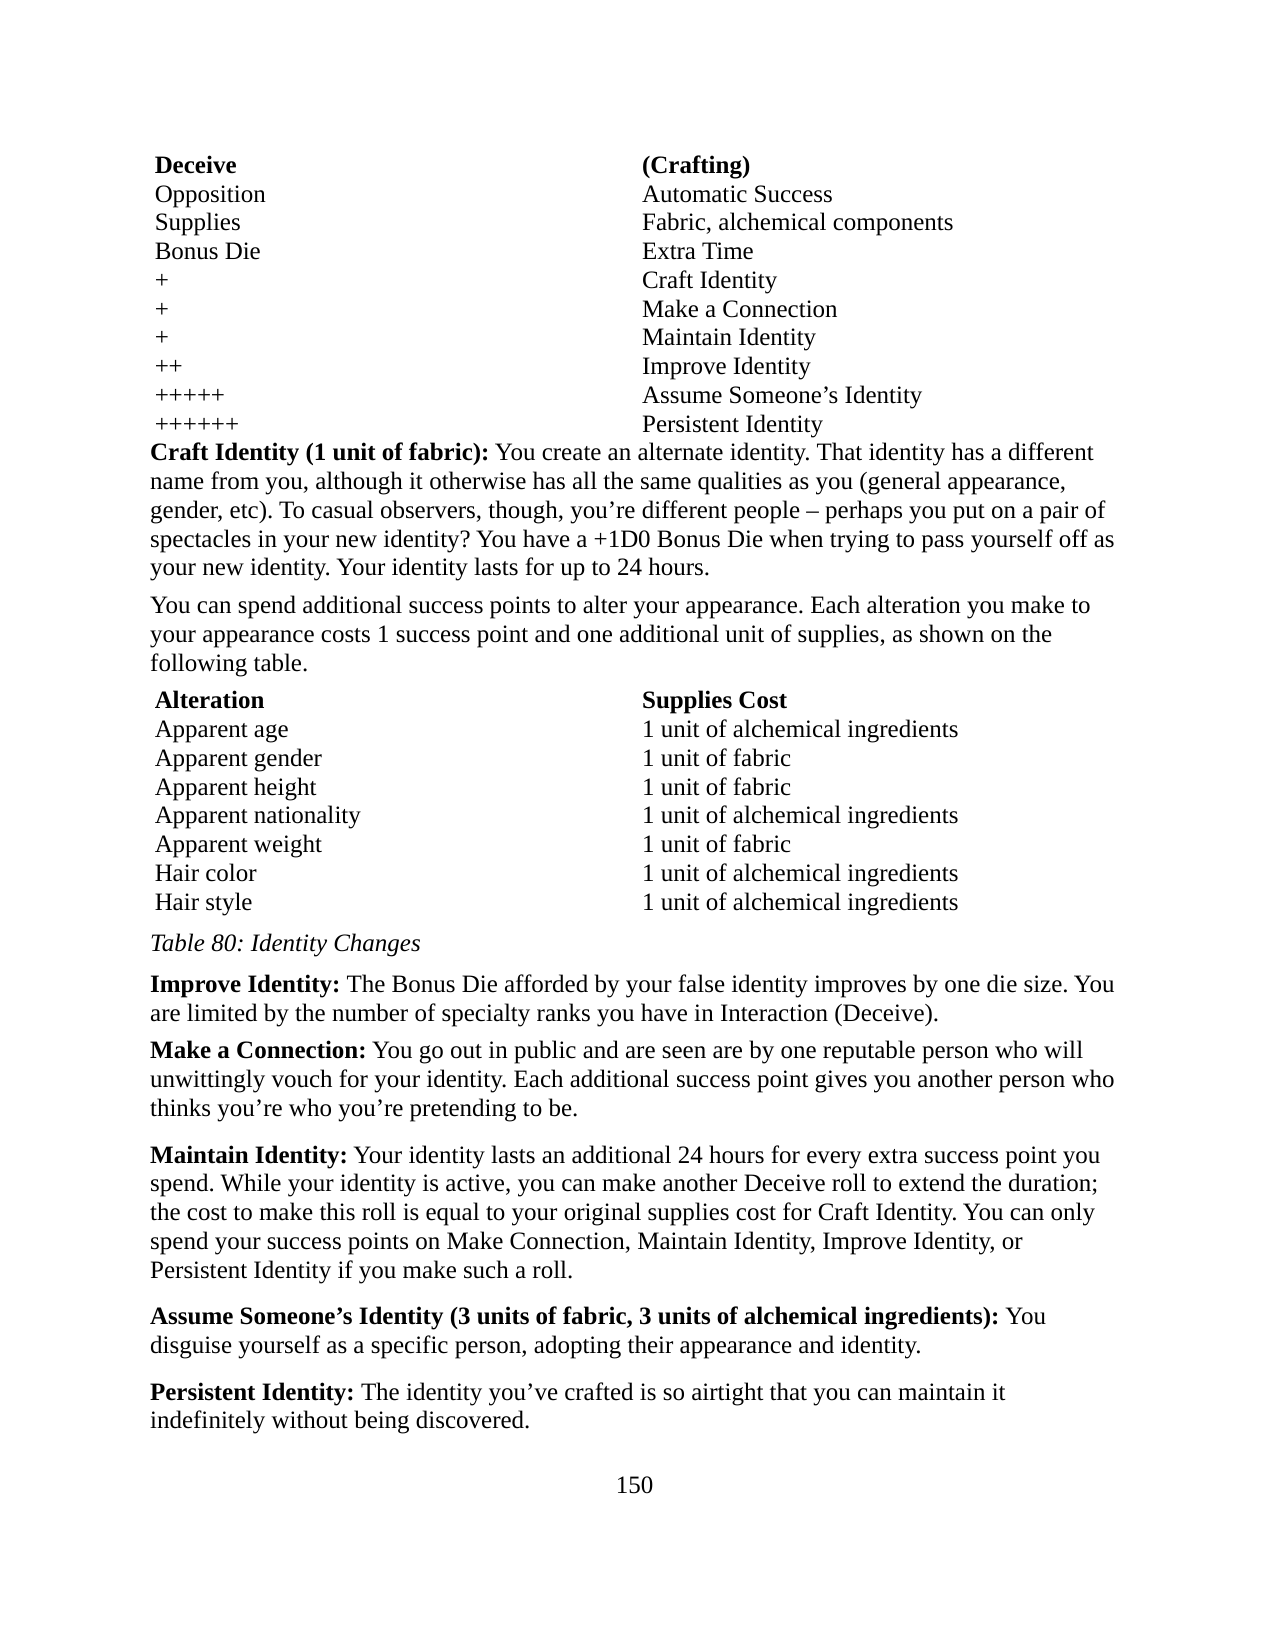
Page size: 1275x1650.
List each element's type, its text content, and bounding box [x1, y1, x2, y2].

table_cell Assume Someone’s Identity [638, 380, 1125, 409]
table_cell Apparent weight [150, 829, 637, 858]
table_cell Apparent height [150, 772, 637, 800]
table_cell Extra Time [638, 236, 1125, 265]
text Craft Identity (1 unit of fabric): You create an alternate identity. That identity has a different name from you, although it otherwise has all the same qualities as you (general appearance, gender, etc). To casual observers, though, you’re different people – perhaps you put on a pair of spectacles in your new identity? You have a +1D0 Bonus Die when trying to pass yourself off as your new identity. Your identity lasts for up to 24 hours. [150, 437, 1125, 581]
text Table 80: Identity Changes [150, 928, 1125, 957]
table_cell ++ [150, 351, 637, 380]
text You can spend additional success points to alter your appearance. Each alteration you make to your appearance costs 1 success point and one additional unit of supplies, as shown on the following table. [150, 590, 1125, 676]
table_cell Hair style [150, 887, 637, 915]
table_cell + [150, 265, 637, 294]
table_cell Persistent Identity [638, 409, 1125, 437]
table_cell Apparent age [150, 714, 637, 743]
table_cell +++++ [150, 380, 637, 409]
table_cell + [150, 294, 637, 322]
table_header Alteration [150, 685, 637, 714]
table_cell Apparent nationality [150, 800, 637, 829]
table_cell Bonus Die [150, 236, 637, 265]
table_cell Make a Connection [638, 294, 1125, 322]
table_header Deceive [150, 150, 637, 179]
table_cell Automatic Success [638, 179, 1125, 207]
table_cell Apparent gender [150, 743, 637, 772]
table_cell ++++++ [150, 409, 637, 437]
table_cell Supplies [150, 208, 637, 236]
table_cell 1 unit of alchemical ingredients [638, 887, 1125, 915]
table_cell 1 unit of alchemical ingredients [638, 800, 1125, 829]
text Improve Identity: The Bonus Die afforded by your false identity improves by one die size. You are limited by the number of specialty ranks you have in Interaction (Deceive). [150, 969, 1125, 1027]
table_cell Hair color [150, 858, 637, 887]
table_cell 1 unit of fabric [638, 743, 1125, 772]
table_cell Fabric, alchemical components [638, 208, 1125, 236]
table_cell Maintain Identity [638, 323, 1125, 351]
table_cell Opposition [150, 179, 637, 207]
text Assume Someone’s Identity (3 units of fabric, 3 units of alchemical ingredients): You disguise yourself as a specific person, adopting their appearance and identity. [150, 1301, 1125, 1359]
table_cell 1 unit of fabric [638, 772, 1125, 800]
table_cell 1 unit of alchemical ingredients [638, 714, 1125, 743]
text Maintain Identity: Your identity lasts an additional 24 hours for every extra success point you spend. While your identity is active, you can make another Deceive roll to extend the duration; the cost to make this roll is equal to your original supplies cost for Craft Identity. You can only spend your success points on Make Connection, Maintain Identity, Improve Identity, or Persistent Identity if you make such a roll. [150, 1140, 1125, 1283]
text Make a Connection: You go out in public and are seen are by one reputable person who will unwittingly vouch for your identity. Each additional success point gives you another person who thinks you’re who you’re pretending to be. [150, 1036, 1125, 1122]
table_cell Craft Identity [638, 265, 1125, 294]
text Persistent Identity: The identity you’ve crafted is so airtight that you can maintain it indefinitely without being discovered. [150, 1377, 1125, 1434]
table_cell 1 unit of fabric [638, 829, 1125, 858]
table_cell 1 unit of alchemical ingredients [638, 858, 1125, 887]
table_cell Improve Identity [638, 351, 1125, 380]
table_header (Crafting) [638, 150, 1125, 179]
table_header Supplies Cost [638, 685, 1125, 714]
table_cell + [150, 323, 637, 351]
